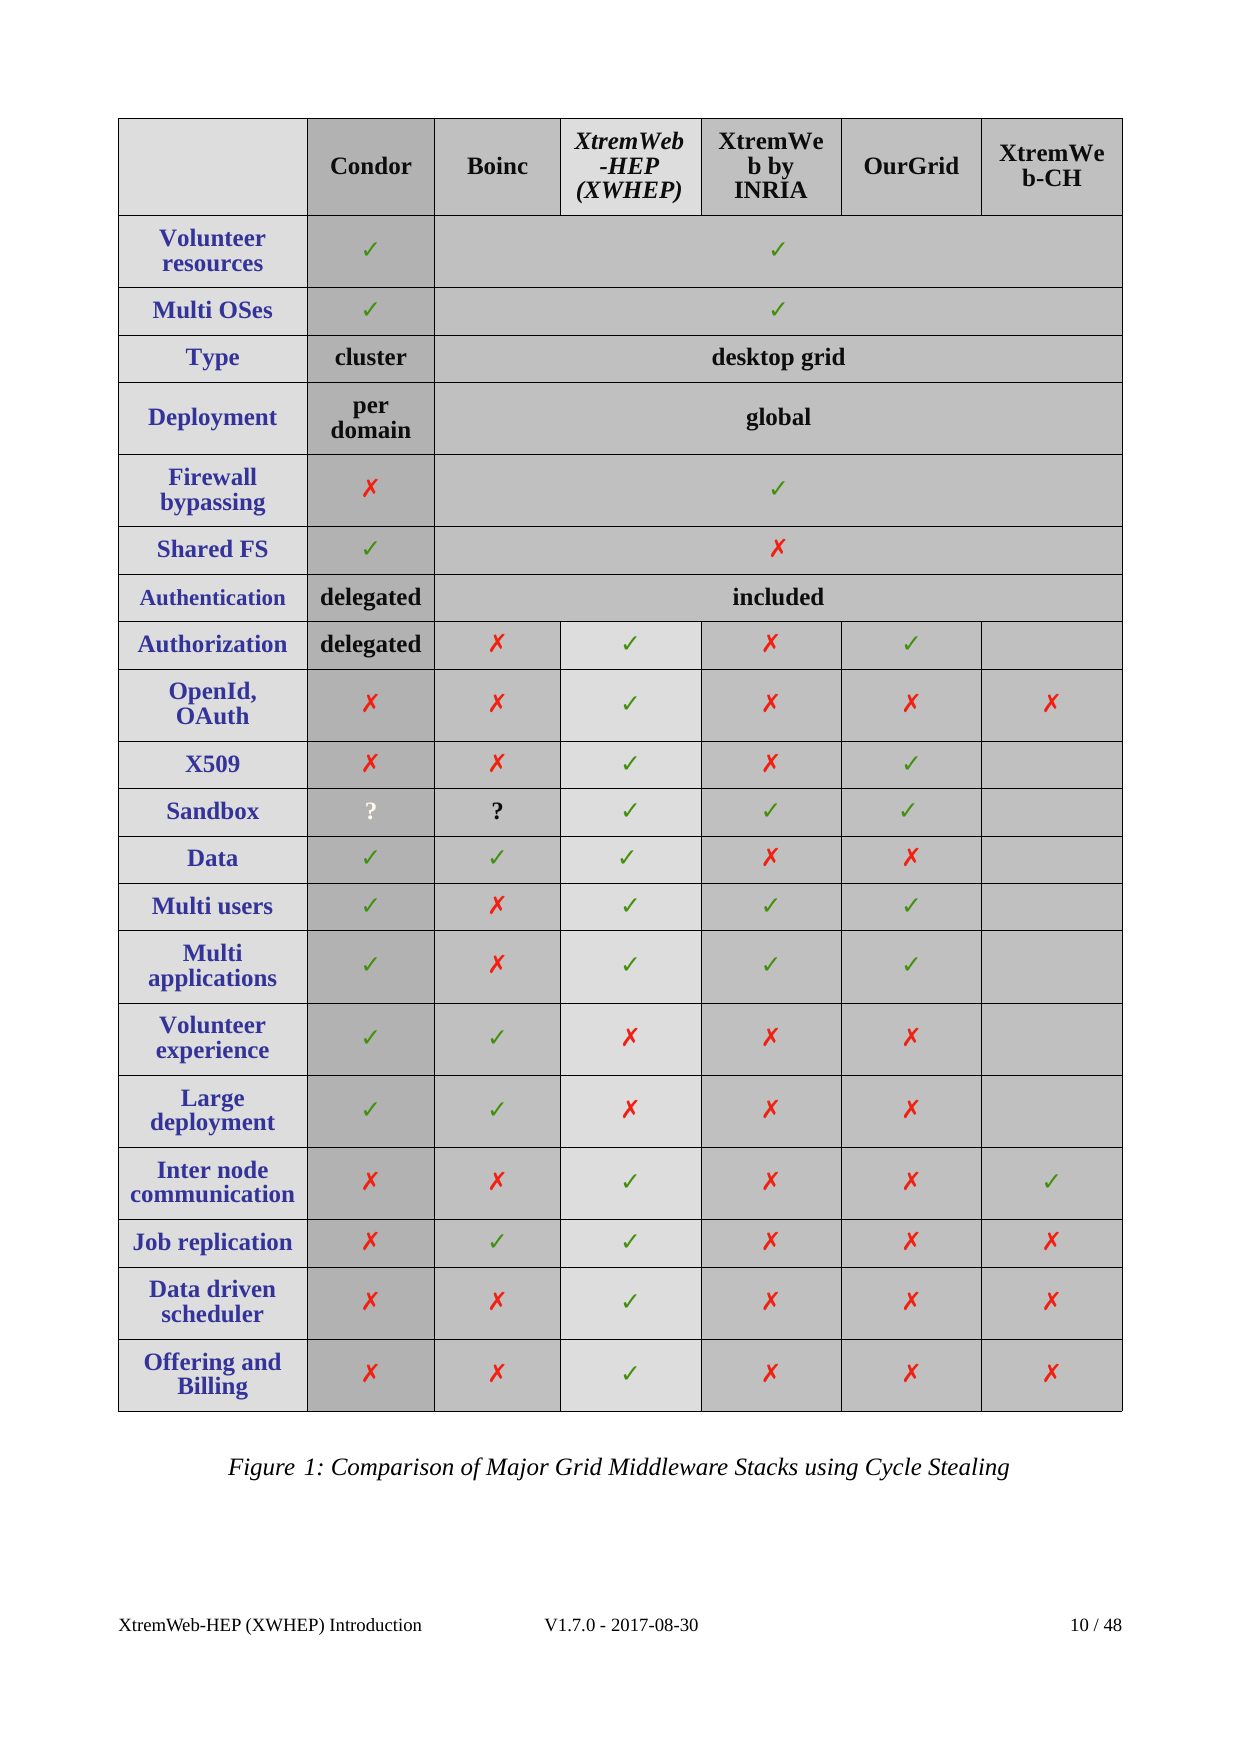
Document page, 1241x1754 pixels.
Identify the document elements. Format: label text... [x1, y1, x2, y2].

table_cell ✗ [308, 1148, 434, 1219]
table_cell ✓ [561, 742, 701, 788]
table_cell ✗ [702, 742, 841, 788]
table_cell [982, 622, 1122, 669]
table_cell ✗ [982, 1220, 1122, 1267]
table_cell ✓ [435, 288, 1122, 335]
table_cell Offering and Billing [119, 1340, 307, 1411]
table_cell [982, 884, 1122, 930]
table_cell ✓ [561, 837, 701, 883]
table_cell Data driven scheduler [119, 1268, 307, 1339]
table_cell ✓ [561, 1340, 701, 1411]
table_cell ✓ [561, 789, 701, 836]
table_cell Large deployment [119, 1076, 307, 1147]
table_cell ✗ [308, 1268, 434, 1339]
table_cell ✓ [435, 1220, 560, 1267]
table_cell ? [308, 789, 434, 836]
table_cell ✓ [435, 1004, 560, 1075]
table_cell ✓ [982, 1148, 1122, 1219]
table_cell ✗ [435, 622, 560, 669]
table_cell ✓ [842, 789, 981, 836]
table_cell ✓ [561, 622, 701, 669]
table_cell ✗ [842, 670, 981, 741]
table_cell ✓ [561, 884, 701, 930]
table_cell ✗ [435, 884, 560, 930]
table_cell ✓ [308, 527, 434, 574]
table_cell ✗ [702, 1220, 841, 1267]
table_cell ✓ [561, 1268, 701, 1339]
table_cell ✓ [435, 455, 1122, 526]
table_cell OpenId, OAuth [119, 670, 307, 741]
table_cell ✗ [435, 1148, 560, 1219]
table_cell Authorization [119, 622, 307, 669]
table_cell [982, 742, 1122, 788]
table_cell [982, 1004, 1122, 1075]
table_cell ✗ [702, 837, 841, 883]
table_cell [982, 837, 1122, 883]
table_cell ✗ [842, 1340, 981, 1411]
table_cell ✗ [982, 1268, 1122, 1339]
table_cell [982, 931, 1122, 1003]
table_cell ✗ [702, 1076, 841, 1147]
table_cell ✓ [308, 1076, 434, 1147]
table_cell desktop grid [435, 336, 1122, 382]
table_cell ✓ [308, 216, 434, 287]
table_cell Volunteer experience [119, 1004, 307, 1075]
table_cell ✗ [702, 1340, 841, 1411]
table_cell ✗ [435, 931, 560, 1003]
table_header XtremWeb by INRIA [702, 119, 841, 215]
table_cell ✗ [308, 742, 434, 788]
table_cell Multi OSes [119, 288, 307, 335]
table_cell ✓ [308, 837, 434, 883]
table_cell ✓ [561, 1220, 701, 1267]
table_cell cluster [308, 336, 434, 382]
table_cell ✗ [435, 670, 560, 741]
table_header [119, 119, 307, 215]
table_cell ✓ [308, 288, 434, 335]
table_cell ✗ [982, 1340, 1122, 1411]
table_cell ✓ [702, 884, 841, 930]
table_cell global [435, 383, 1122, 454]
table_cell ✓ [435, 1076, 560, 1147]
table_cell ✗ [435, 742, 560, 788]
table_cell Firewall bypassing [119, 455, 307, 526]
table_cell ✗ [308, 1340, 434, 1411]
table_cell Inter node communication [119, 1148, 307, 1219]
table_cell Volunteer resources [119, 216, 307, 287]
table_cell ✗ [308, 1220, 434, 1267]
table_cell ✗ [842, 1076, 981, 1147]
table_cell ✗ [842, 1004, 981, 1075]
table_cell ✓ [842, 931, 981, 1003]
table_cell ✓ [561, 931, 701, 1003]
table_cell included [435, 575, 1122, 621]
table_cell ✓ [702, 931, 841, 1003]
table_cell ✓ [561, 1148, 701, 1219]
table_cell ✓ [842, 884, 981, 930]
table_cell ✗ [561, 1004, 701, 1075]
table_cell ✗ [842, 1148, 981, 1219]
table_cell Deployment [119, 383, 307, 454]
table_cell ✗ [702, 1004, 841, 1075]
table_cell delegated [308, 622, 434, 669]
table_cell ✗ [702, 1148, 841, 1219]
table_cell ✓ [561, 670, 701, 741]
table_cell ✗ [842, 1268, 981, 1339]
table_cell X509 [119, 742, 307, 788]
table_cell ✗ [702, 670, 841, 741]
table_cell ✗ [308, 455, 434, 526]
table_cell ✓ [842, 622, 981, 669]
table_cell ✗ [842, 837, 981, 883]
table_cell Job replication [119, 1220, 307, 1267]
table_cell Authentication [119, 575, 307, 621]
table_cell ✗ [561, 1076, 701, 1147]
table_cell ✓ [308, 931, 434, 1003]
table_header Condor [308, 119, 434, 215]
table_cell Multi applications [119, 931, 307, 1003]
table_cell ✗ [435, 1340, 560, 1411]
table_cell ✗ [982, 670, 1122, 741]
table_header XtremWeb-HEP (XWHEP) [561, 119, 701, 215]
table_cell ? [435, 789, 560, 836]
table_cell ✗ [842, 1220, 981, 1267]
table_header OurGrid [842, 119, 981, 215]
table_cell ✗ [702, 1268, 841, 1339]
table_cell ✓ [308, 884, 434, 930]
table_cell [982, 789, 1122, 836]
table_cell Multi users [119, 884, 307, 930]
table_cell Type [119, 336, 307, 382]
table_cell Data [119, 837, 307, 883]
table_cell ✓ [842, 742, 981, 788]
table_cell delegated [308, 575, 434, 621]
table_cell ✗ [308, 670, 434, 741]
table_cell per domain [308, 383, 434, 454]
table_header XtremWeb-CH [982, 119, 1122, 215]
table_cell [982, 1076, 1122, 1147]
table_cell ✓ [702, 789, 841, 836]
table_cell ✗ [702, 622, 841, 669]
text Figure 1: Comparison of Major Grid Middleware Stacks using Cycle Stealing [118, 1452, 1122, 1481]
table_cell ✗ [435, 1268, 560, 1339]
table_cell ✓ [435, 216, 1122, 287]
table_cell Shared FS [119, 527, 307, 574]
table_cell ✓ [435, 837, 560, 883]
table_cell ✓ [308, 1004, 434, 1075]
table_cell Sandbox [119, 789, 307, 836]
table_cell ✗ [435, 527, 1122, 574]
table_header Boinc [435, 119, 560, 215]
